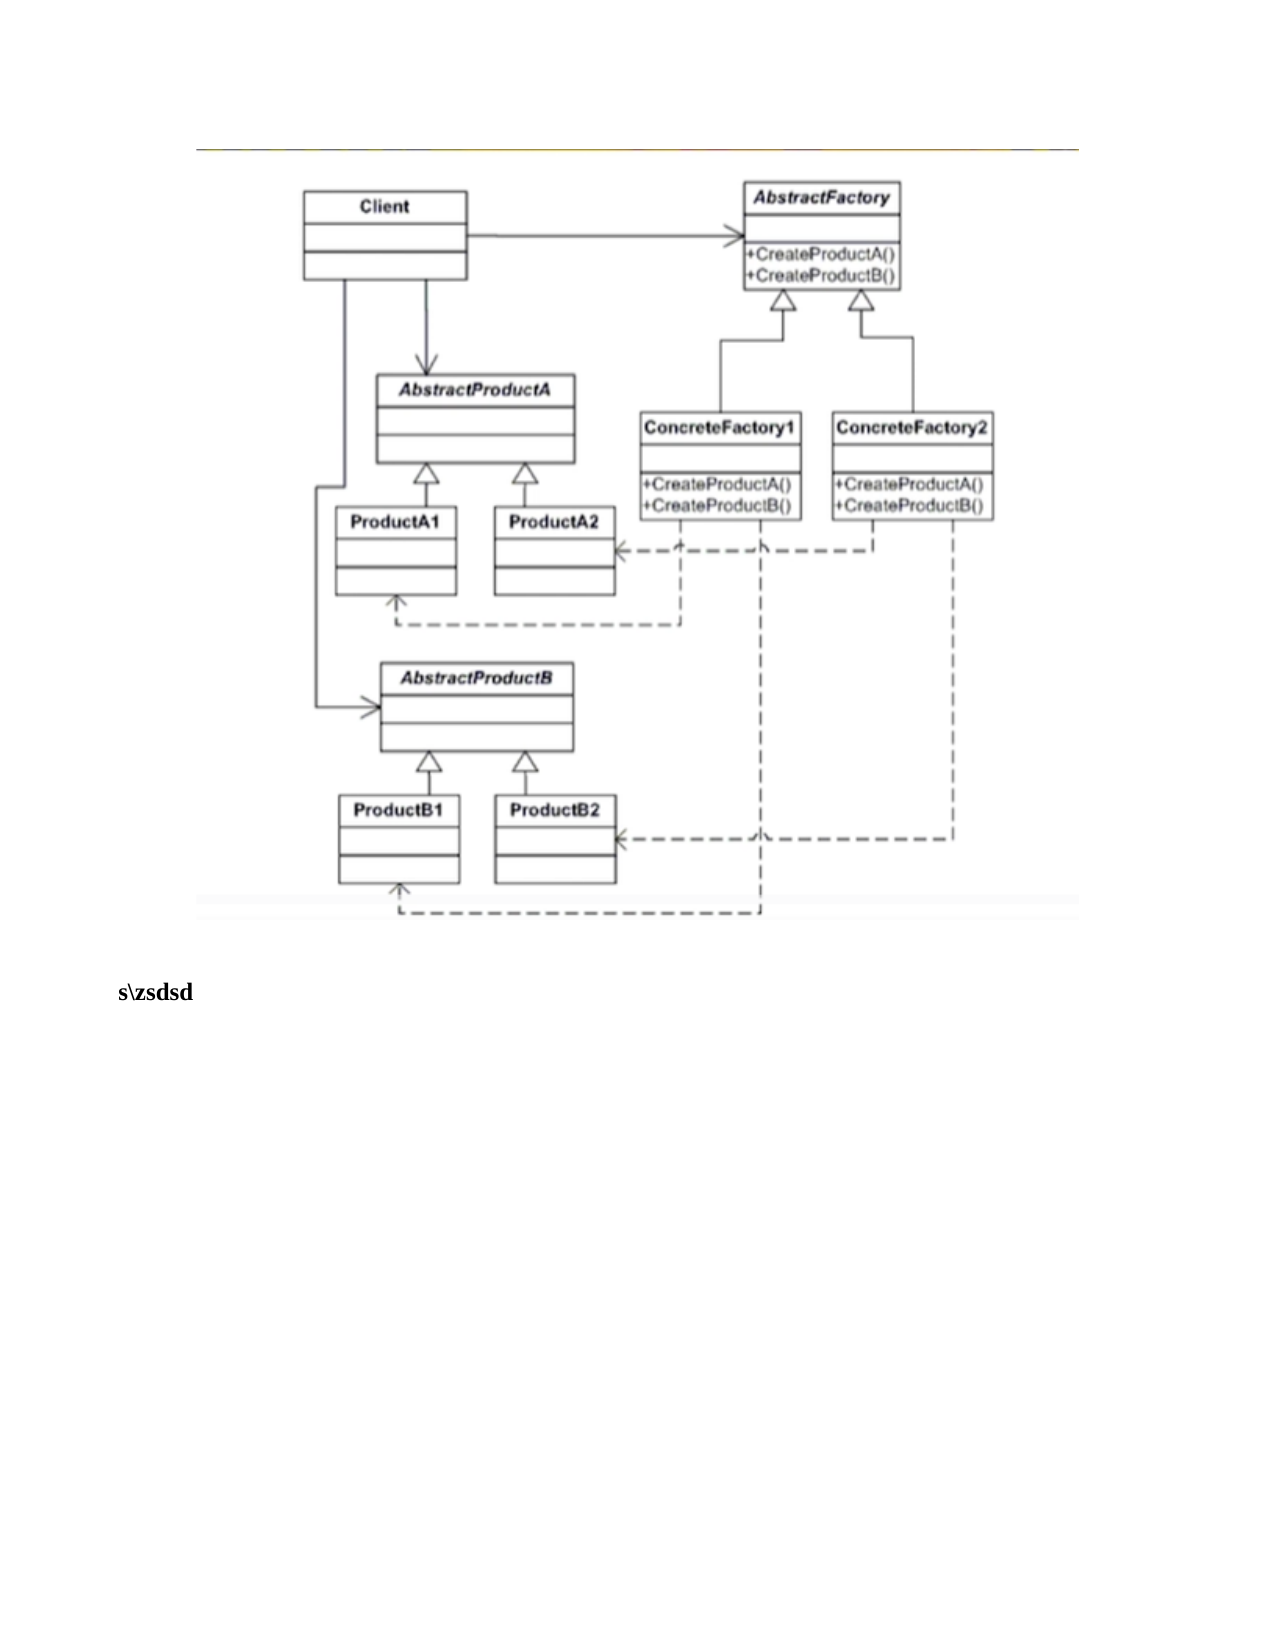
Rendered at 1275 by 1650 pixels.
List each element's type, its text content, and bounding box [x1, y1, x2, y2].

picture [196, 149, 1079, 920]
text s\zsdsd [118, 977, 1157, 1006]
